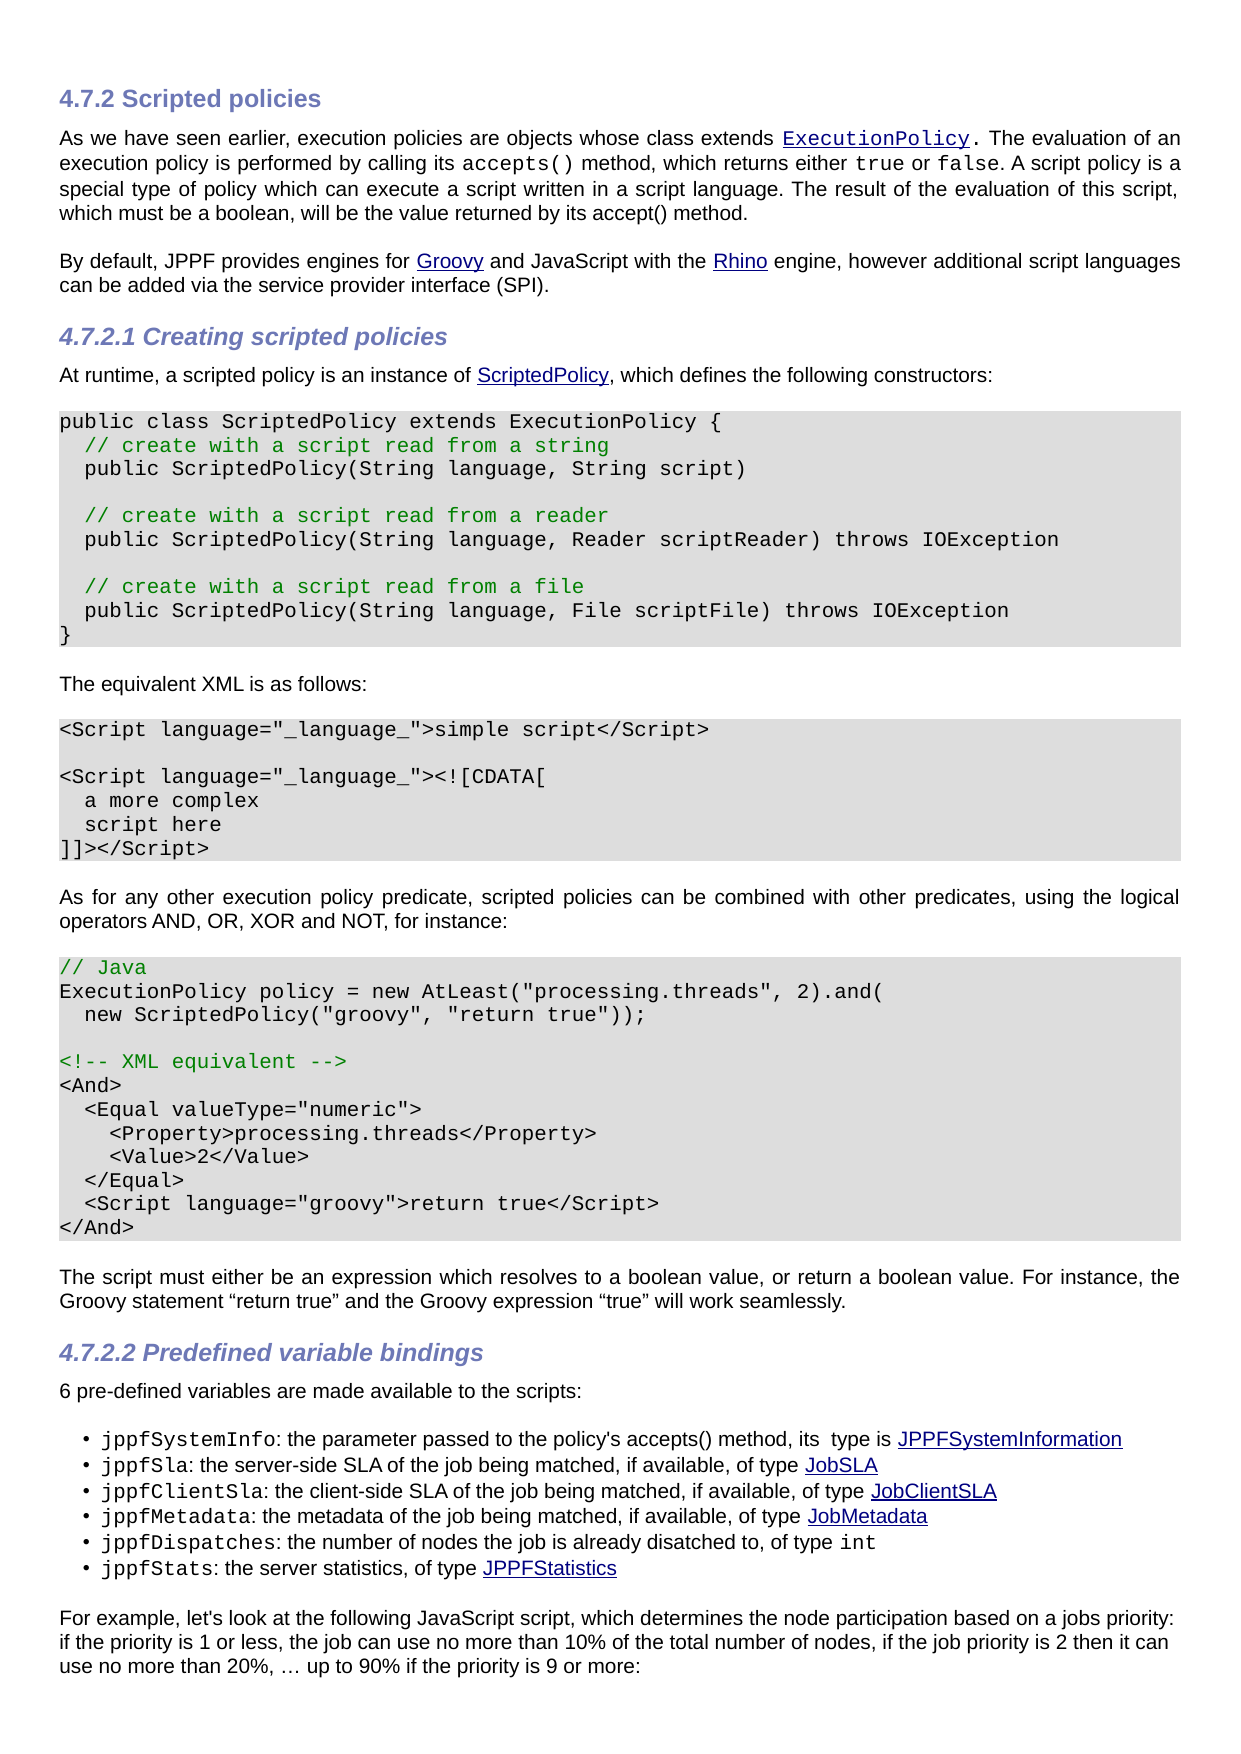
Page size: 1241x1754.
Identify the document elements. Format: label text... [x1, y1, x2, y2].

text The script must either be an expression which resolves to a boolean value, or return a boolean value. For instance, the Groovy statement “return true” and the Groovy expression “true” will work seamlessly. [59, 1265, 1181, 1313]
text public class ScriptedPolicy extends ExecutionPolicy { [59, 411, 1181, 434]
list jppfDispatches: the number of nodes the job is already disatched to, of type int [83, 1530, 1181, 1556]
text For example, let's look at the following JavaScript script, which determines the node participation based on a jobs priority: if the priority is 1 or less, the job can use no more than 10% of the total number of nodes, if the job priority is 2 then it can use no more than 20%, … up to 90% if the priority is 9 or more: [59, 1606, 1181, 1678]
text <!-- XML equivalent --> [59, 1052, 1181, 1075]
list jppfStats: the server statistics, of type JPPFStatistics [83, 1556, 1181, 1582]
text script here [59, 814, 1181, 837]
text ExecutionPolicy policy = new AtLeast("processing.threads", 2).and( [59, 981, 1181, 1004]
text <Script language="_language_">simple script</Script> [59, 719, 1181, 743]
list jppfClientSla: the client-side SLA of the job being matched, if available, of type JobClientSLA [83, 1478, 1181, 1504]
subtitle Scripted policies [59, 84, 1181, 113]
text As we have seen earlier, execution policies are objects whose class extends ExecutionPolicy. The evaluation of an execution policy is performed by calling its accepts() method, which returns either true or false. A script policy is a special type of policy which can execute a script written in a script language. The result of the evaluation of this script, which must be a boolean, will be the value returned by its accept() method. [59, 125, 1181, 225]
text public ScriptedPolicy(String language, String script) [59, 458, 1181, 482]
list jppfSystemInfo: the parameter passed to the policy's accepts() method, its type is JPPFSystemInformation [83, 1427, 1181, 1453]
subtitle Predefined variable bindings [59, 1338, 1181, 1366]
text By default, JPPF provides engines for Groovy and JavaScript with the Rhino engine, however additional script languages can be added via the service provider interface (SPI). [59, 249, 1181, 297]
text </And> [59, 1217, 1181, 1241]
list jppfSla: the server-side SLA of the job being matched, if available, of type JobSLA [83, 1453, 1181, 1478]
text new ScriptedPolicy("groovy", "return true")); [59, 1004, 1181, 1028]
text // create with a script read from a string [59, 434, 1181, 458]
text public ScriptedPolicy(String language, File scriptFile) throws IOException [59, 600, 1181, 624]
text public ScriptedPolicy(String language, Reader scriptReader) throws IOException [59, 529, 1181, 553]
text <Script language="_language_"><![CDATA[ [59, 767, 1181, 790]
text <And> [59, 1075, 1181, 1099]
text } [59, 624, 1181, 647]
list jppfMetadata: the metadata of the job being matched, if available, of type JobMetadata [83, 1504, 1181, 1530]
text // Java [59, 957, 1181, 981]
text 6 pre-defined variables are made available to the scripts: [59, 1379, 1181, 1403]
text <Equal valueType="numeric"> [59, 1099, 1181, 1122]
text The equivalent XML is as follows: [59, 671, 1181, 695]
subtitle Creating scripted policies [59, 322, 1181, 351]
text At runtime, a scripted policy is an instance of ScriptedPolicy, which defines the following constructors: [59, 363, 1181, 387]
text As for any other execution policy predicate, scripted policies can be combined with other predicates, using the logical operators AND, OR, XOR and NOT, for instance: [59, 885, 1181, 933]
text <Script language="groovy">return true</Script> [59, 1193, 1181, 1217]
text </Equal> [59, 1170, 1181, 1193]
text a more complex [59, 790, 1181, 814]
text // create with a script read from a file [59, 576, 1181, 600]
text ]]></Script> [59, 837, 1181, 861]
text // create with a script read from a reader [59, 506, 1181, 529]
text <Value>2</Value> [59, 1146, 1181, 1170]
text <Property>processing.threads</Property> [59, 1122, 1181, 1146]
